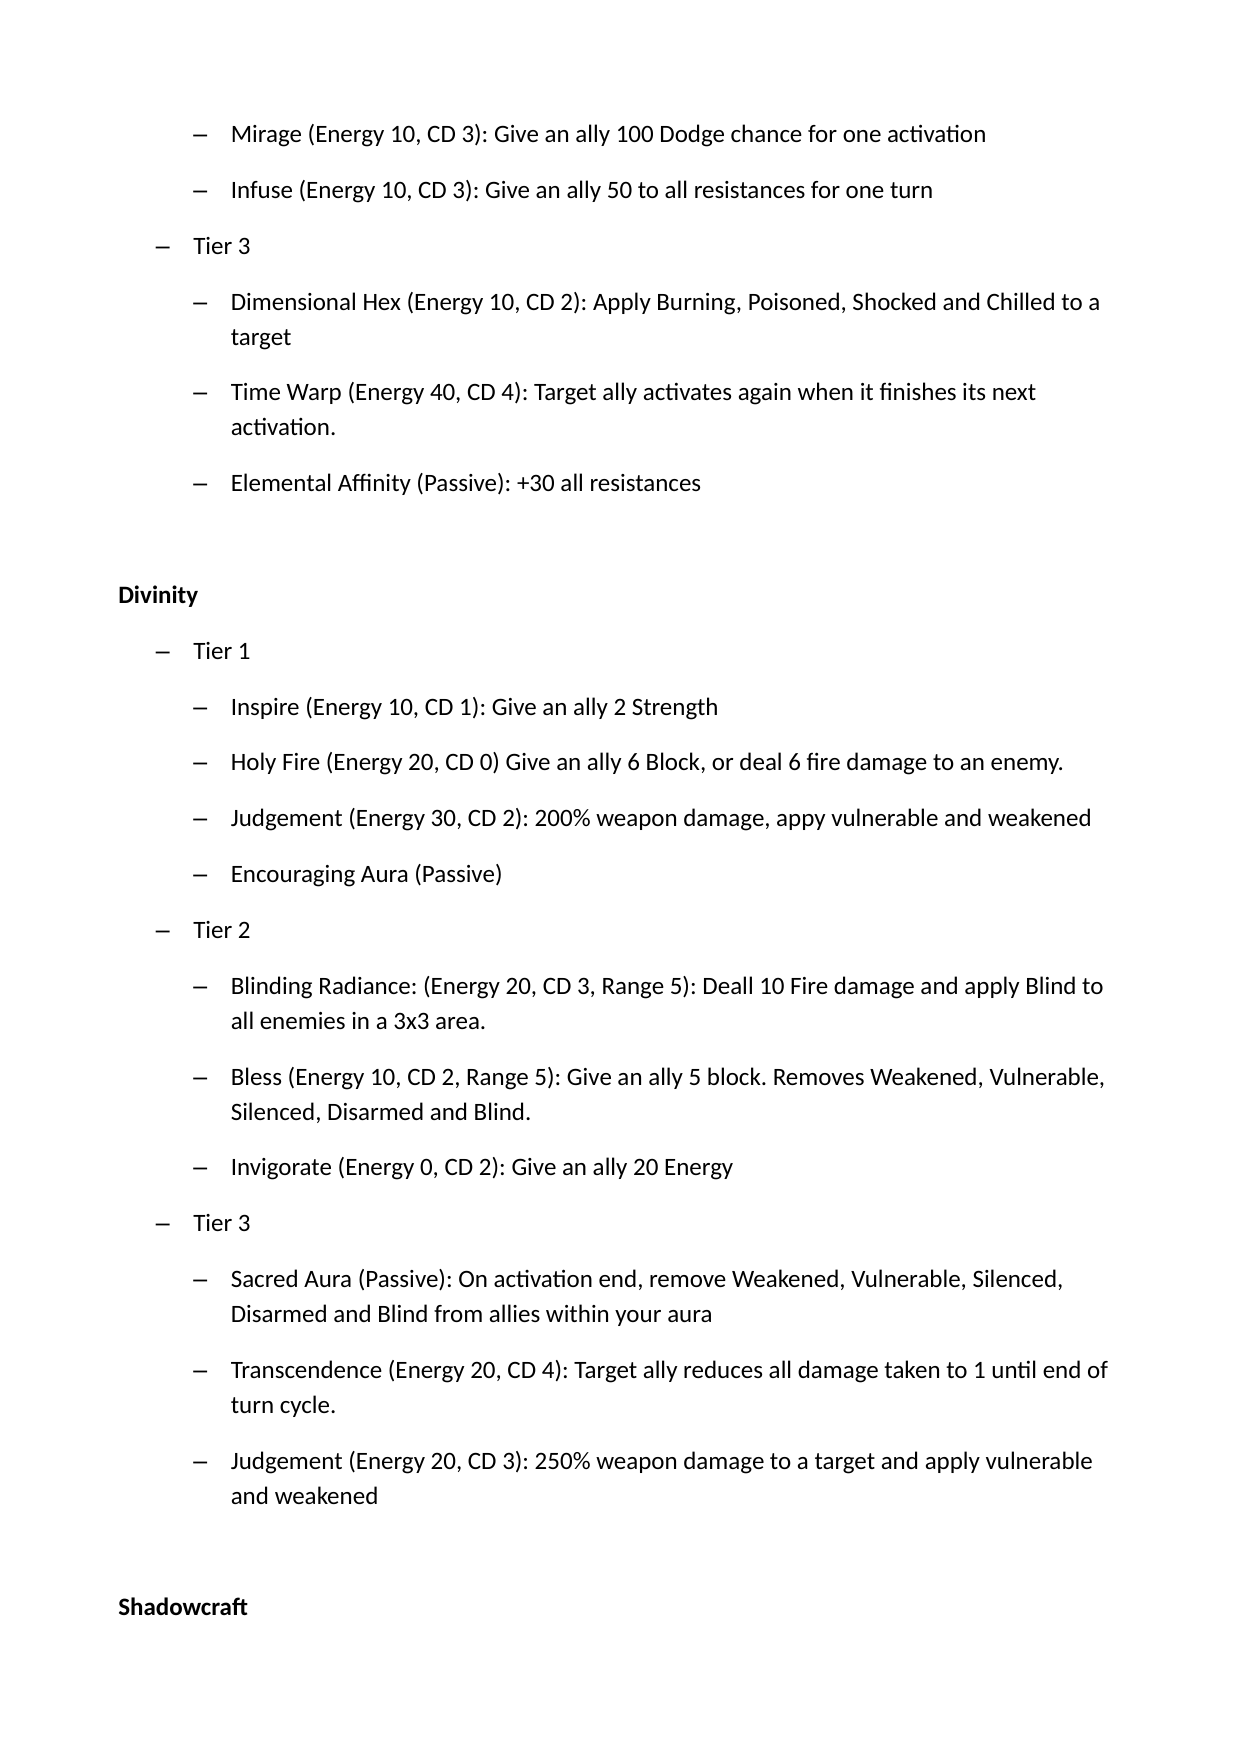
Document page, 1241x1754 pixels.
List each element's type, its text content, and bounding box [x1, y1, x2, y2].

list Blinding Radiance: (Energy 20, CD 3, Range 5): Deall 10 Fire damage and apply Blind to all enemies in a 3x3 area. [193, 970, 1122, 1035]
list Encouraging Aura (Passive) [193, 858, 1122, 889]
list Sacred Aura (Passive): On activation end, remove Weakened, Vulnerable, Silenced, Disarmed and Blind from allies within your aura [193, 1263, 1122, 1329]
list Tier 3 [156, 1207, 1122, 1238]
list Dimensional Hex (Energy 10, CD 2): Apply Burning, Poisoned, Shocked and Chilled to a target [193, 286, 1122, 351]
list Transcendence (Energy 20, CD 4): Target ally reduces all damage taken to 1 until end of turn cycle. [193, 1354, 1122, 1419]
list Time Warp (Energy 40, CD 4): Target ally activates again when it finishes its next activation. [193, 376, 1122, 442]
text Shadowcraft [118, 1591, 1122, 1622]
text Divinity [118, 579, 1122, 609]
list Judgement (Energy 20, CD 3): 250% weapon damage to a target and apply vulnerable and weakened [193, 1445, 1122, 1510]
list Tier 1 [156, 635, 1122, 665]
list Bless (Energy 10, CD 2, Range 5): Give an ally 5 block. Removes Weakened, Vulnerable, Silenced, Disarmed and Blind. [193, 1061, 1122, 1126]
list Tier 3 [156, 230, 1122, 260]
list Infuse (Energy 10, CD 3): Give an ally 50 to all resistances for one turn [193, 174, 1122, 204]
list Invigorate (Energy 0, CD 2): Give an ally 20 Energy [193, 1151, 1122, 1182]
list Elemental Affinity (Passive): +30 all resistances [193, 467, 1122, 498]
list Mirage (Energy 10, CD 3): Give an ally 100 Dodge chance for one activation [193, 118, 1122, 149]
list Inspire (Energy 10, CD 1): Give an ally 2 Strength [193, 691, 1122, 721]
list Holy Fire (Energy 20, CD 0) Give an ally 6 Block, or deal 6 fire damage to an enemy. [193, 746, 1122, 777]
list Judgement (Energy 30, CD 2): 200% weapon damage, appy vulnerable and weakened [193, 802, 1122, 833]
list Tier 2 [156, 914, 1122, 944]
